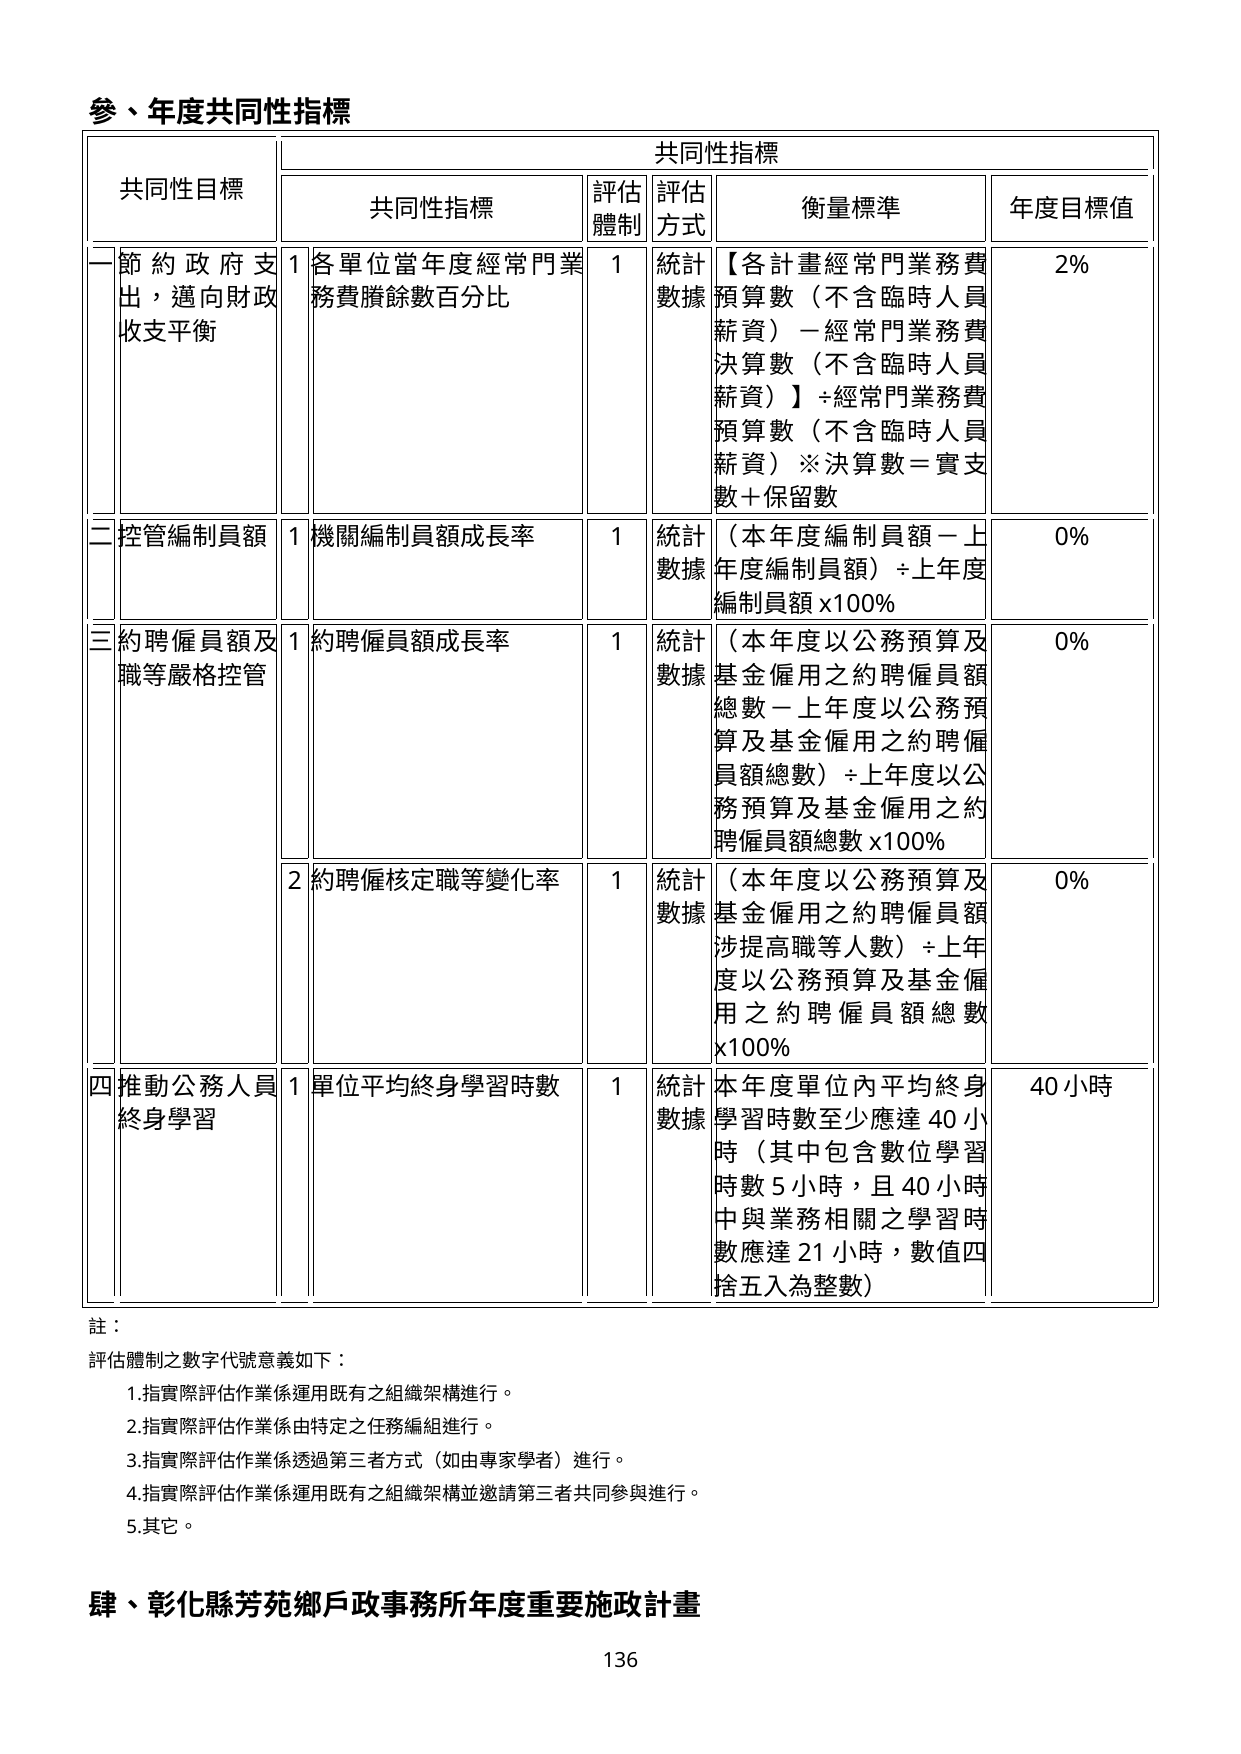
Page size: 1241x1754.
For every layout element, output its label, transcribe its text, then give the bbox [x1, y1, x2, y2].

table_cell 0% [988, 619, 1156, 857]
table_cell 統計數據 [649, 241, 714, 513]
table_cell 40小時 [988, 1063, 1156, 1302]
text 參、年度共同性指標 [89, 89, 1152, 130]
text 5.其它。 [89, 1507, 1152, 1540]
table_cell 各單位當年度經常門業務費賸餘數百分比 [311, 241, 585, 513]
table_cell 衡量標準 [714, 170, 988, 241]
table_cell 1 [585, 513, 649, 619]
table_cell 年度目標值 [988, 169, 1156, 241]
table_cell 1 [585, 858, 649, 1063]
table_cell 1 [278, 241, 311, 513]
table_cell 評估 方式 [649, 170, 714, 241]
text 註： [89, 1308, 1152, 1340]
table_cell 統計數據 [649, 619, 714, 857]
table_cell 單位平均終身學習時數 [311, 1063, 585, 1302]
table_cell 0% [988, 513, 1156, 619]
text 3.指實際評估作業係透過第三者方式（如由專家學者）進行。 [89, 1440, 1152, 1474]
table_cell 2 [278, 858, 311, 1063]
table_cell 約聘僱核定職等變化率 [311, 858, 585, 1063]
table_cell 評估 體制 [585, 170, 649, 241]
table_cell 一 [85, 241, 117, 513]
text 評估體制之數字代號意義如下： [89, 1340, 1152, 1374]
table_cell 約聘僱員額成長率 [311, 619, 585, 857]
table_cell 節約政府支出，邁向財政收支平衡 [117, 241, 278, 513]
table_cell 約聘僱員額及職等嚴格控管 [117, 619, 278, 1063]
table_cell 機關編制員額成長率 [311, 513, 585, 619]
table_cell 1 [278, 619, 311, 857]
table_header 共同性目標 [85, 131, 278, 241]
text 1.指實際評估作業係運用既有之組織架構進行。 [89, 1374, 1152, 1407]
table_cell 2% [988, 241, 1156, 513]
table_cell （本年度以公務預算及基金僱用之約聘僱員額總數－上年度以公務預算及基金僱用之約聘僱員額總數）÷上年度以公務預算及基金僱用之約聘僱員額總數x100% [714, 619, 988, 857]
table_cell 統計數據 [649, 513, 714, 619]
table_cell （本年度以公務預算及基金僱用之約聘僱員額涉提高職等人數）÷上年度以公務預算及基金僱用之約聘僱員額總數x100% [714, 858, 988, 1063]
table_cell 統計數據 [649, 858, 714, 1063]
table_cell 本年度單位內平均終身學習時數至少應達40小時（其中包含數位學習時數5小時，且40小時中與業務相關之學習時數應達21小時，數值四捨五入為整數） [714, 1063, 988, 1302]
table_cell 0% [988, 858, 1156, 1063]
text 2.指實際評估作業係由特定之任務編組進行。 [89, 1407, 1152, 1440]
table_cell 【各計畫經常門業務費預算數（不含臨時人員薪資）－經常門業務費決算數（不含臨時人員薪資）】÷經常門業務費預算數（不含臨時人員薪資）※決算數＝實支數＋保留數 [714, 241, 988, 513]
table_cell 三 [85, 619, 117, 1063]
text 4.指實際評估作業係運用既有之組織架構並邀請第三者共同參與進行。 [89, 1474, 1152, 1507]
table_cell 1 [278, 1063, 311, 1302]
text 肆、彰化縣芳苑鄉戶政事務所年度重要施政計畫 [89, 1582, 1152, 1624]
table_cell 推動公務人員終身學習 [117, 1063, 278, 1302]
table_header 共同性指標 [278, 131, 1156, 169]
table_cell 共同性指標 [278, 169, 585, 241]
table_cell 1 [585, 241, 649, 513]
table_cell 二 [85, 513, 117, 619]
table_cell 1 [585, 1063, 649, 1302]
table_cell 控管編制員額 [117, 513, 278, 619]
table_cell 1 [585, 619, 649, 857]
table_cell 四 [85, 1063, 117, 1302]
table_cell （本年度編制員額－上年度編制員額）÷上年度編制員額x100% [714, 513, 988, 619]
table_cell 統計數據 [649, 1063, 714, 1302]
table_cell 1 [278, 513, 311, 619]
